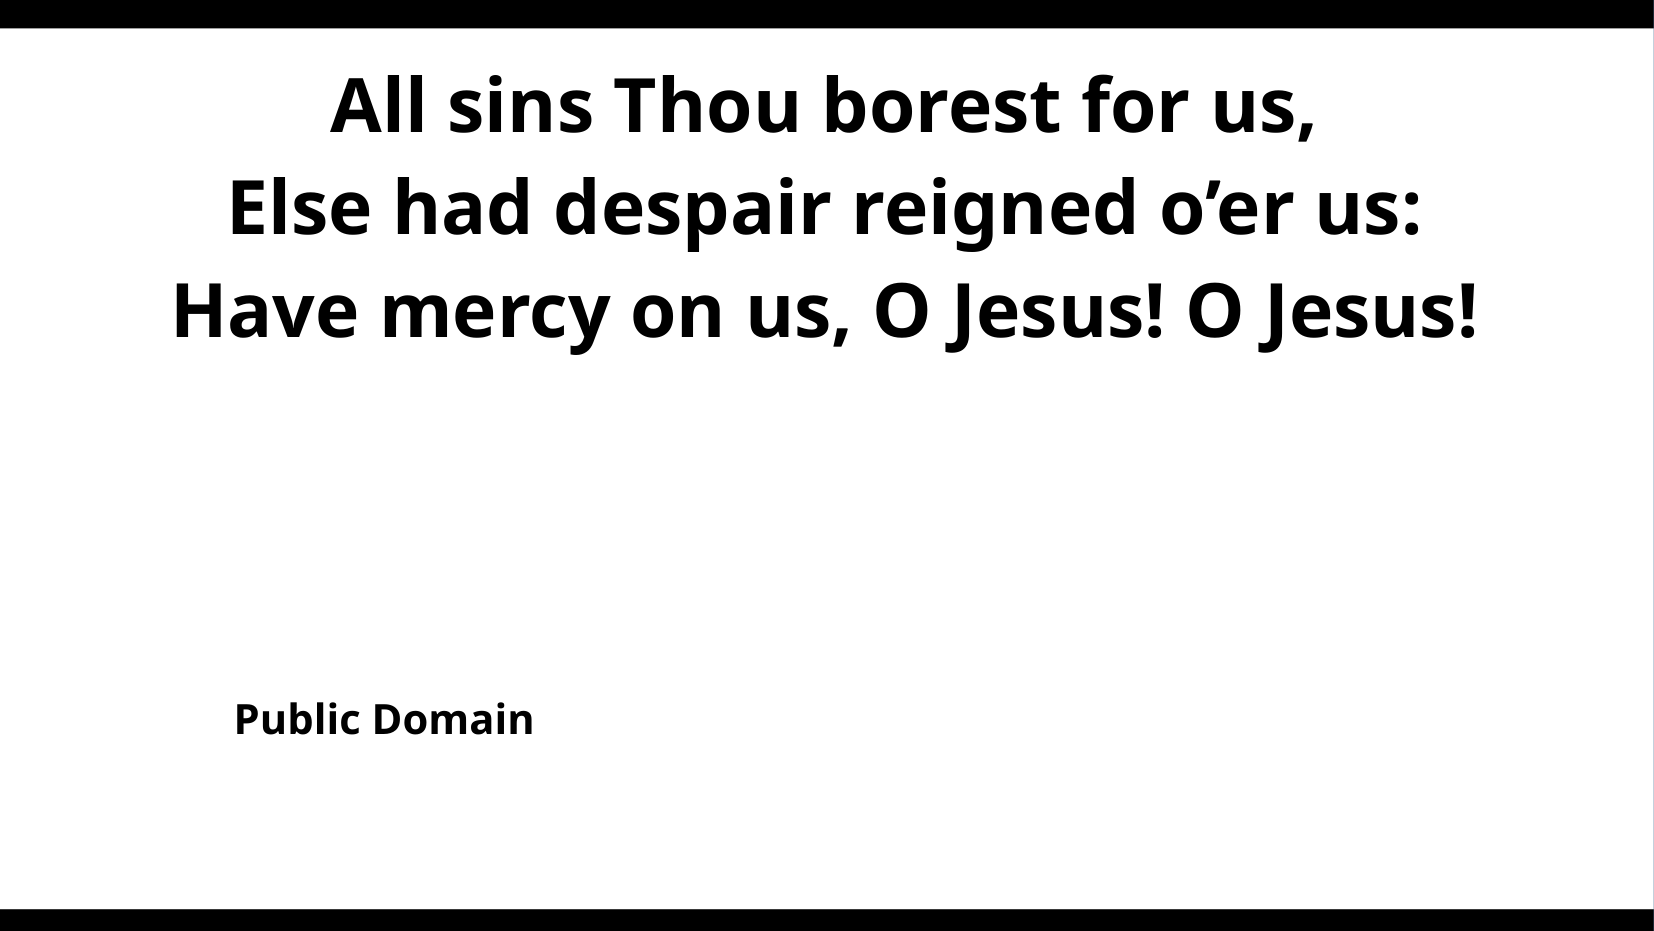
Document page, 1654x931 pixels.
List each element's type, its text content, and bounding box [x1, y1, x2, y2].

picture [0, 0, 1654, 931]
text_box All sins Thou borest for us, Else had despair reigned o’er us: Have mercy on us, O Jesus! O Jesus! Public Domain [90, 45, 1561, 737]
